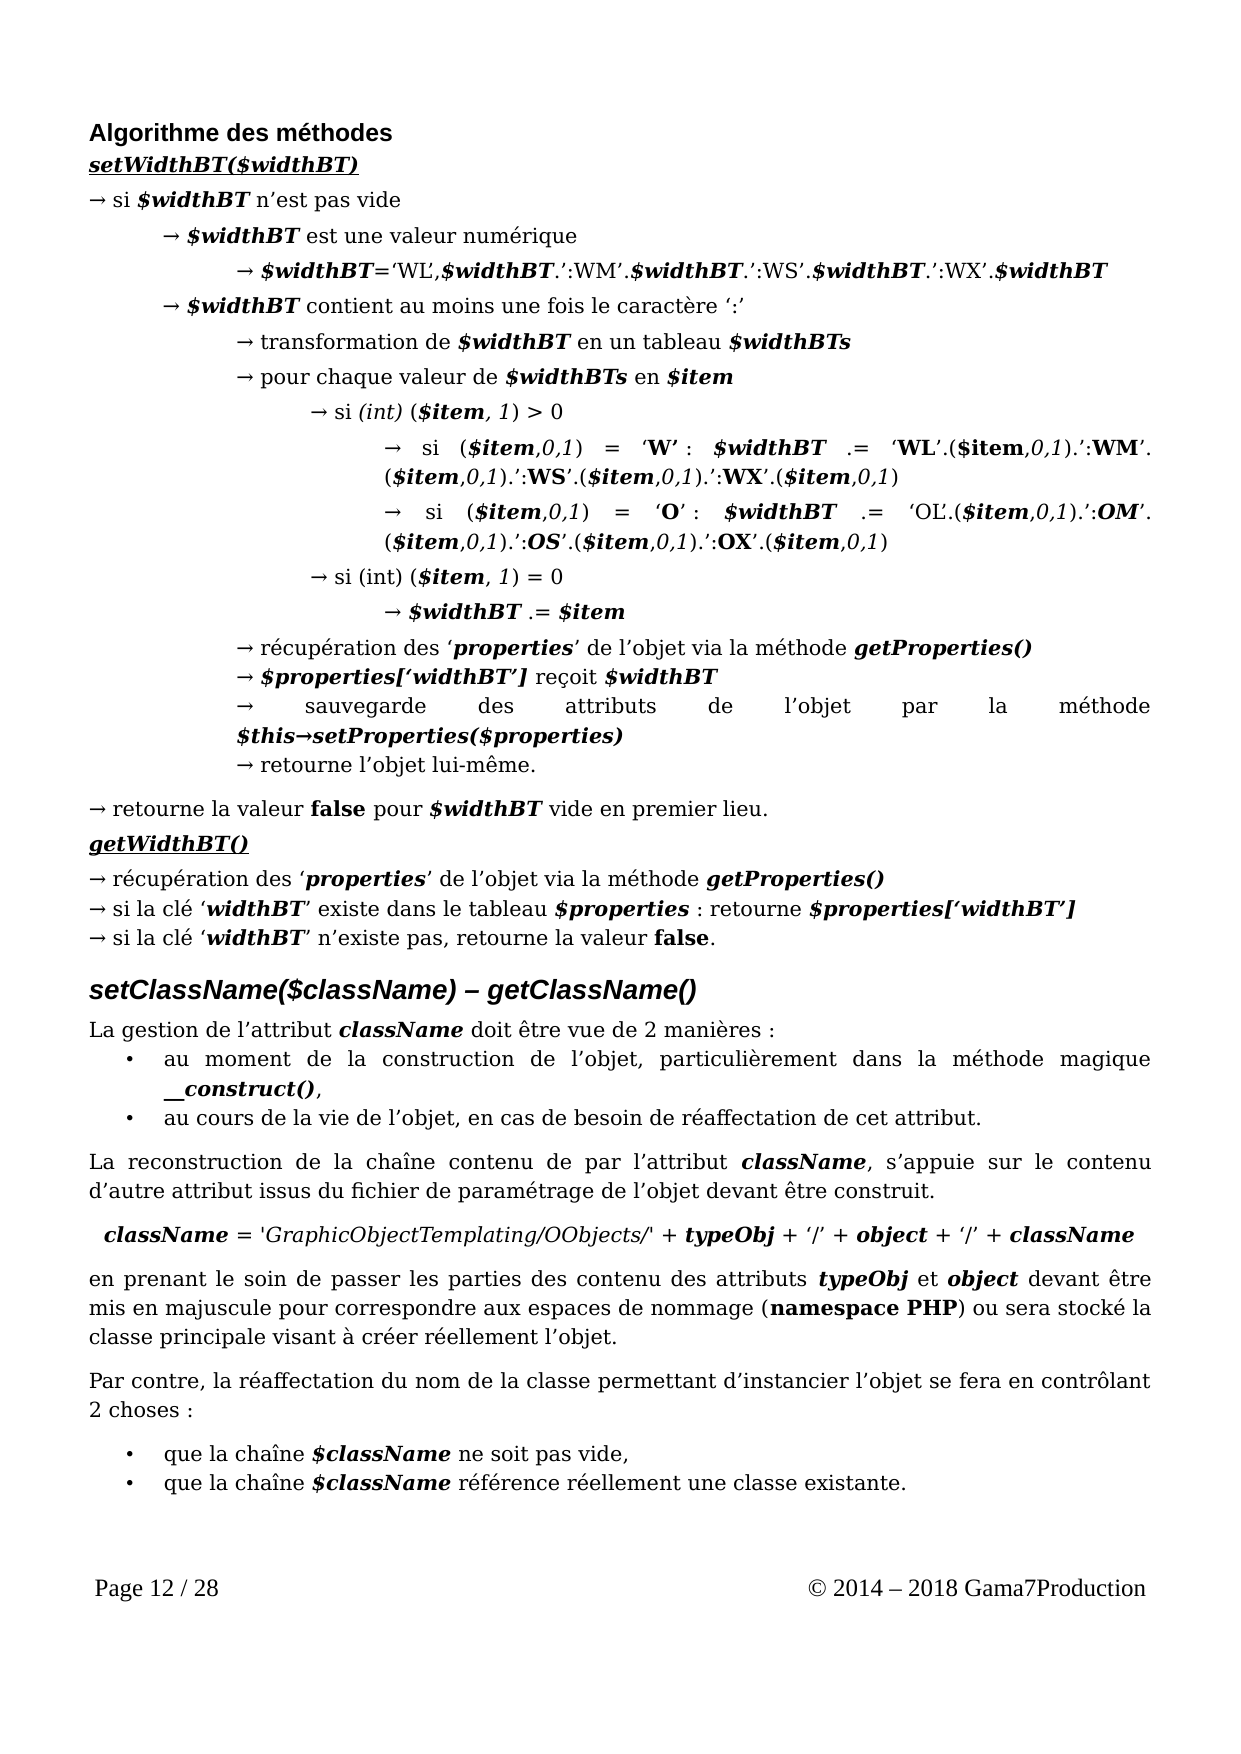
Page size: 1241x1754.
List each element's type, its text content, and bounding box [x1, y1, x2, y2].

text Par contre, la réaffectation du nom de la classe permettant d’instancier l’objet se fera en contrôlant 2 choses : [88, 1369, 1152, 1422]
list que la chaîne $className ne soit pas vide, [126, 1442, 1152, 1466]
text → transformation de $widthBT en un tableau $widthBTs [88, 329, 1152, 354]
text → si la clé ‘widthBT’ existe dans le tableau $properties : retourne $properties[‘widthBT’] [88, 897, 1152, 921]
text en prenant le soin de passer les parties des contenu des attributs typeObj et object devant être mis en majuscule pour correspondre aux espaces de nommage (namespace PHP) ou sera stocké la classe principale visant à créer réellement l’objet. [88, 1267, 1152, 1349]
text → si la clé ‘widthBT’ n’existe pas, retourne la valeur false. [88, 926, 1152, 950]
subtitle Algorithme des méthodes [88, 118, 1152, 147]
text → si ($item,0,1) = ‘W’ : $widthBT .= ‘WL’.($item,0,1).’:WM’.($item,0,1).’:WS’.($item,0,1).’:WX’.($item,0,1) [384, 435, 1152, 489]
text → $widthBT contient au moins une fois le caractère ‘:’ [88, 294, 1152, 319]
text → $widthBT est une valeur numérique [88, 223, 1152, 248]
text → récupération des ‘properties’ de l’objet via la méthode getProperties() [236, 635, 1152, 660]
text setWidthBT($widthBT) [88, 153, 1152, 177]
subtitle setClassName($className) – getClassName() [88, 974, 1152, 1006]
text → retourne la valeur false pour $widthBT vide en premier lieu. [88, 797, 1152, 821]
text La gestion de l’attribut className doit être vue de 2 manières : [88, 1018, 1152, 1043]
text → sauvegarde des attributs de l’objet par la méthode $this→setProperties($properties) [236, 694, 1152, 748]
text → si (int) ($item, 1) = 0 [88, 565, 1152, 589]
text → si (int) ($item, 1) > 0 [88, 400, 1152, 424]
text → si $widthBT n’est pas vide [88, 188, 1152, 213]
text → retourne l’objet lui-même. [236, 753, 1152, 777]
text → $widthBT=‘WL’,$widthBT.’:WM’.$widthBT.’:WS’.$widthBT.’:WX’.$widthBT [88, 259, 1152, 283]
text className = 'GraphicObjectTemplating/OObjects/' + typeObj + ‘/’ + object + ‘/’ + className [88, 1223, 1152, 1247]
text → récupération des ‘properties’ de l’objet via la méthode getProperties() [88, 867, 1152, 892]
text La reconstruction de la chaîne contenu de par l’attribut className, s’appuie sur le contenu d’autre attribut issus du fichier de paramétrage de l’objet devant être construit. [88, 1150, 1152, 1203]
list que la chaîne $className référence réellement une classe existante. [126, 1471, 1152, 1495]
text → $widthBT .= $item [88, 600, 1152, 624]
list au cours de la vie de l’objet, en cas de besoin de réaffectation de cet attribut. [126, 1106, 1152, 1130]
text → pour chaque valeur de $widthBTs en $item [88, 365, 1152, 389]
list au moment de la construction de l’objet, particulièrement dans la méthode magique __construct(), [126, 1047, 1152, 1101]
text getWidthBT() [88, 832, 1152, 856]
text → si ($item,0,1) = ‘O’ : $widthBT .= ‘OL’.($item,0,1).’:OM’.($item,0,1).’:OS’.($item,0,1).’:OX’.($item,0,1) [384, 500, 1152, 554]
text → $properties[‘widthBT’] reçoit $widthBT [236, 665, 1152, 689]
